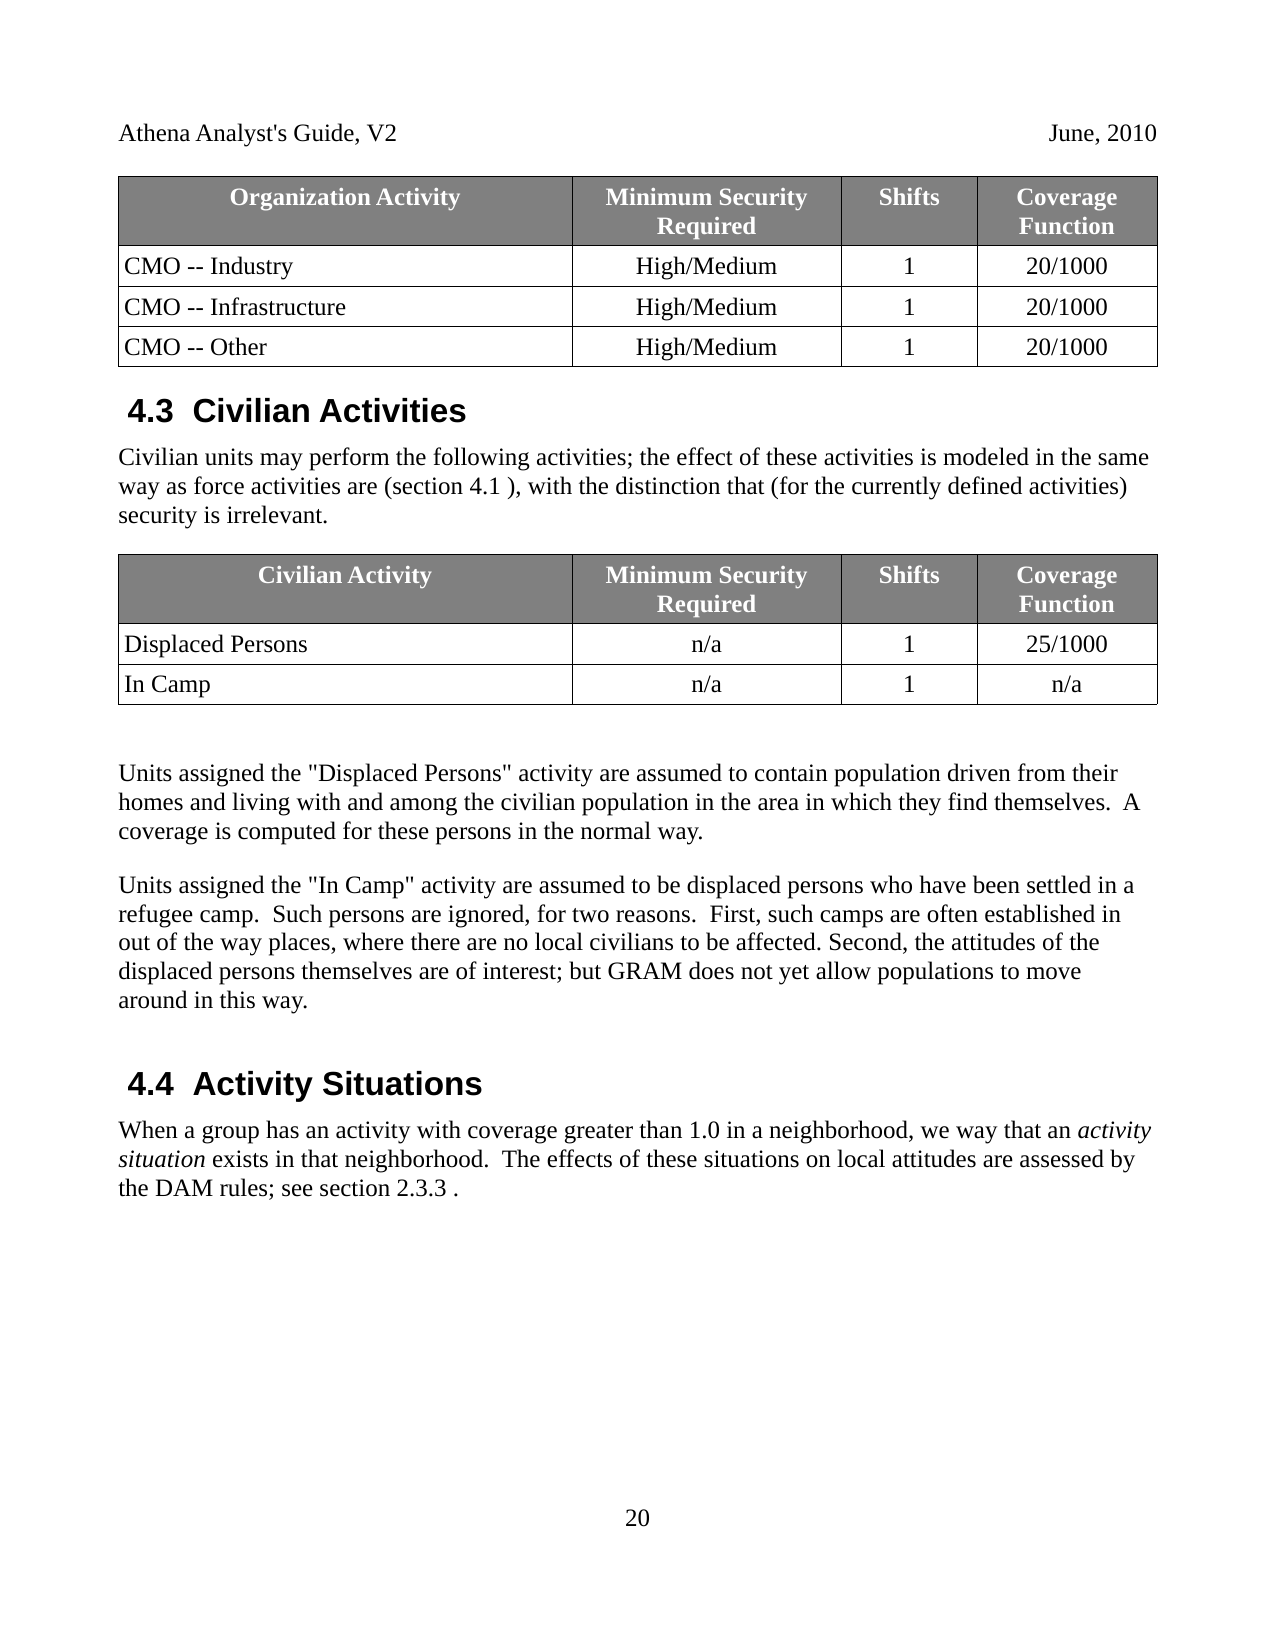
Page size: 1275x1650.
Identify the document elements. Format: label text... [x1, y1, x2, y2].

table_cell 20/1000 [978, 246, 1157, 286]
table_cell n/a [573, 665, 841, 704]
table_cell In Camp [119, 665, 572, 704]
subtitle Activity Situations [118, 1064, 1157, 1103]
table_header Minimum Security Required [573, 177, 841, 245]
table_header Shifts [842, 177, 977, 245]
text When a group has an activity with coverage greater than 1.0 in a neighborhood, we way that an activity situation exists in that neighborhood. The effects of these situations on local attitudes are assessed by the DAM rules; see section 2.3.3 . [118, 1115, 1157, 1201]
text Units assigned the "In Camp" activity are assumed to be displaced persons who have been settled in a refugee camp. Such persons are ignored, for two reasons. First, such camps are often established in out of the way places, where there are no local civilians to be affected. Second, the attitudes of the displaced persons themselves are of interest; but GRAM does not yet allow populations to move around in this way. [118, 870, 1157, 1014]
table_cell 25/1000 [978, 624, 1157, 663]
table_cell CMO -- Infrastructure [119, 287, 572, 326]
table_header Civilian Activity [119, 555, 572, 623]
table_cell 1 [842, 246, 977, 286]
table_cell Displaced Persons [119, 624, 572, 663]
table_header Minimum Security Required [573, 555, 841, 623]
table_header Coverage Function [978, 555, 1157, 623]
text Civilian units may perform the following activities; the effect of these activities is modeled in the same way as force activities are (section 4.1 ), with the distinction that (for the currently defined activities) security is irrelevant. [118, 442, 1157, 529]
table_cell High/Medium [573, 327, 841, 366]
text Units assigned the "Displaced Persons" activity are assumed to contain population driven from their homes and living with and among the civilian population in the area in which they find themselves. A coverage is computed for these persons in the normal way. [118, 758, 1157, 844]
table_cell 1 [842, 327, 977, 366]
table_header Organization Activity [119, 177, 572, 245]
table_cell CMO -- Other [119, 327, 572, 366]
table_cell High/Medium [573, 246, 841, 286]
table_header Coverage Function [978, 177, 1157, 245]
table_cell High/Medium [573, 287, 841, 326]
table_cell 1 [842, 624, 977, 663]
table_cell 1 [842, 665, 977, 704]
table_cell 1 [842, 287, 977, 326]
subtitle Civilian Activities [118, 391, 1157, 430]
table_cell 20/1000 [978, 327, 1157, 366]
table_cell n/a [573, 624, 841, 663]
table_cell n/a [978, 665, 1157, 704]
table_header Shifts [842, 555, 977, 623]
table_cell 20/1000 [978, 287, 1157, 326]
table_cell CMO -- Industry [119, 246, 572, 286]
